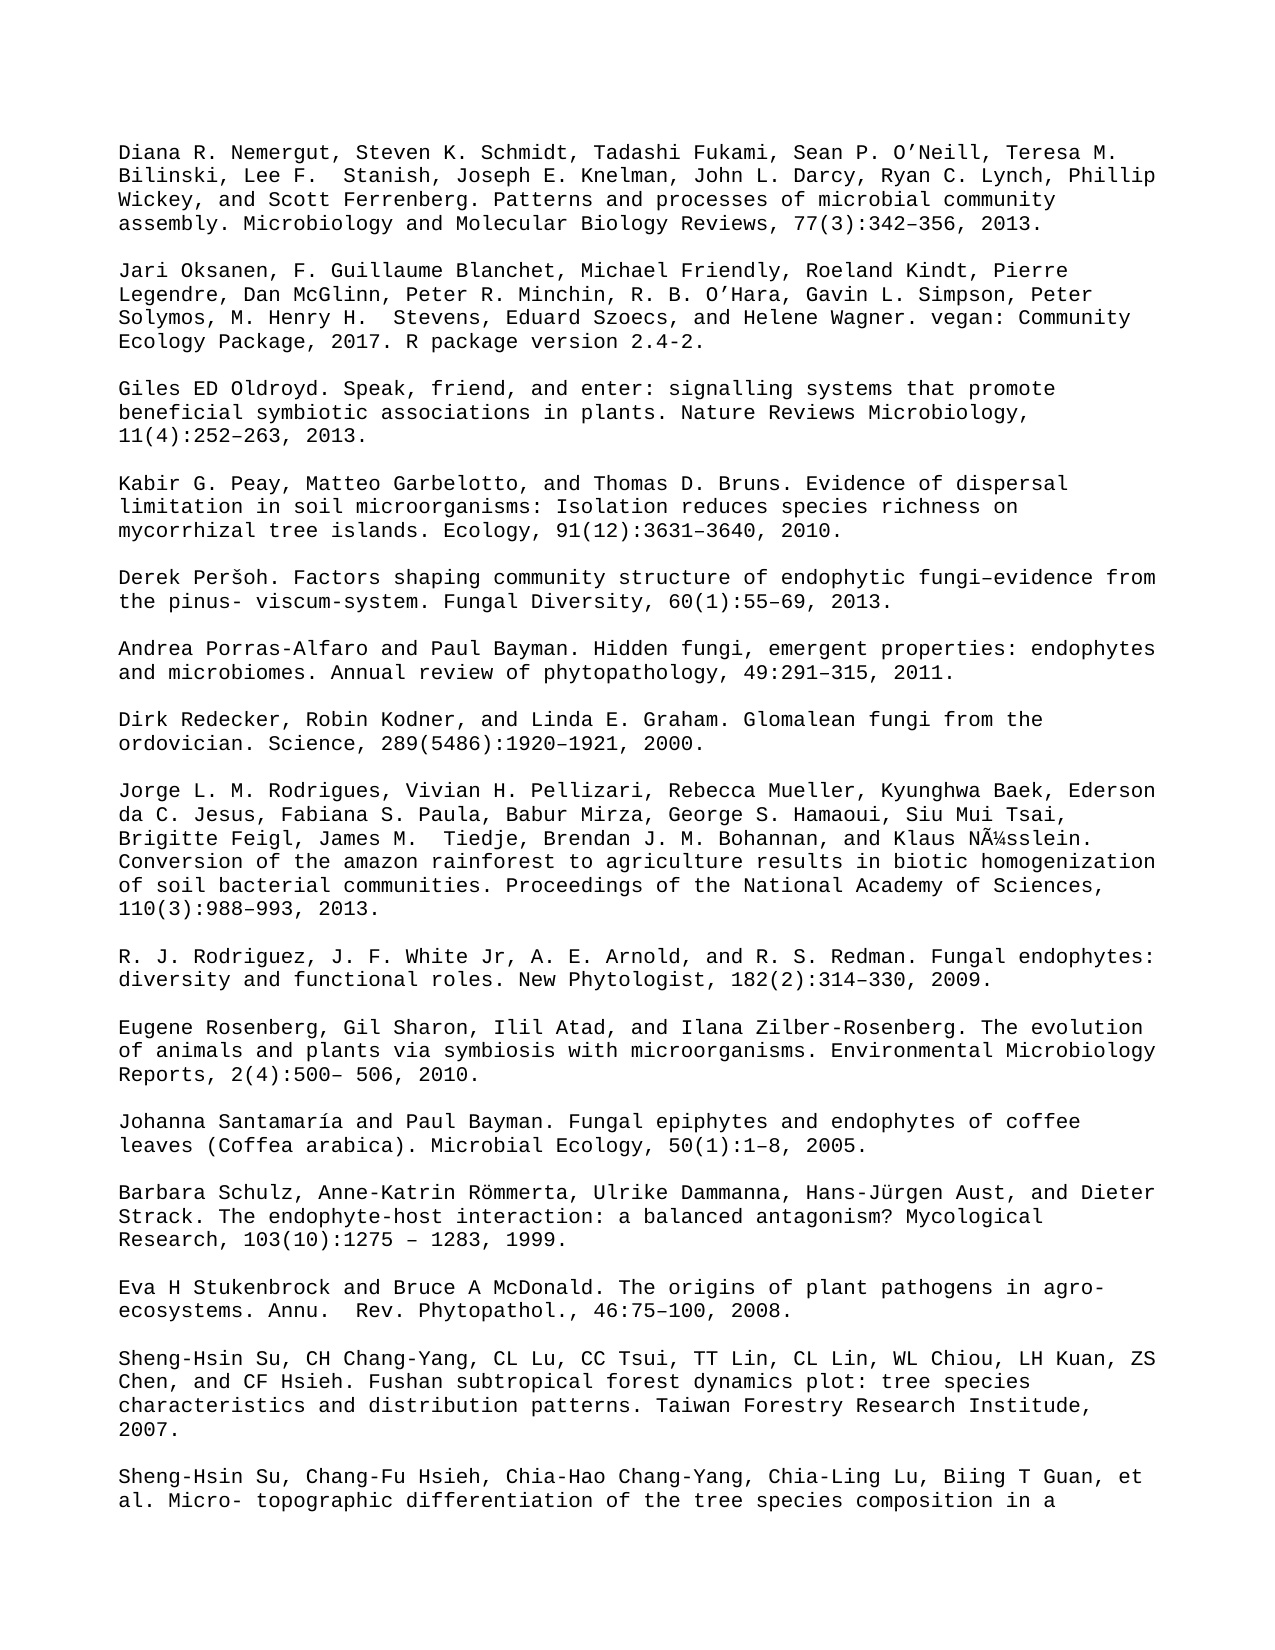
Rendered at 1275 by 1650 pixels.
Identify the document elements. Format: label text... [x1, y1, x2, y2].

text Sheng-Hsin Su, CH Chang-Yang, CL Lu, CC Tsui, TT Lin, CL Lin, WL Chiou, LH Kuan, ZS Chen, and CF Hsieh. Fushan subtropical forest dynamics plot: tree species characteristics and distribution patterns. Taiwan Forestry Research Institude, 2007. [118, 1348, 1157, 1442]
text Kabir G. Peay, Matteo Garbelotto, and Thomas D. Bruns. Evidence of dispersal limitation in soil microorganisms: Isolation reduces species richness on mycorrhizal tree islands. Ecology, 91(12):3631–3640, 2010. [118, 473, 1157, 544]
text Johanna Santamaría and Paul Bayman. Fungal epiphytes and endophytes of coffee leaves (Coffea arabica). Microbial Ecology, 50(1):1–8, 2005. [118, 1111, 1157, 1158]
text Diana R. Nemergut, Steven K. Schmidt, Tadashi Fukami, Sean P. O’Neill, Teresa M. Bilinski, Lee F. Stanish, Joseph E. Knelman, John L. Darcy, Ryan C. Lynch, Phillip Wickey, and Scott Ferrenberg. Patterns and processes of microbial community assembly. Microbiology and Molecular Biology Reviews, 77(3):342–356, 2013. [118, 142, 1157, 236]
text Barbara Schulz, Anne-Katrin Römmerta, Ulrike Dammanna, Hans-Jürgen Aust, and Dieter Strack. The endophyte-host interaction: a balanced antagonism? Mycological Research, 103(10):1275 – 1283, 1999. [118, 1182, 1157, 1253]
text Dirk Redecker, Robin Kodner, and Linda E. Graham. Glomalean fungi from the ordovician. Science, 289(5486):1920–1921, 2000. [118, 709, 1157, 757]
text Andrea Porras-Alfaro and Paul Bayman. Hidden fungi, emergent properties: endophytes and microbiomes. Annual review of phytopathology, 49:291–315, 2011. [118, 638, 1157, 686]
text R. J. Rodriguez, J. F. White Jr, A. E. Arnold, and R. S. Redman. Fungal endophytes: diversity and functional roles. New Phytologist, 182(2):314–330, 2009. [118, 946, 1157, 993]
text Sheng-Hsin Su, Chang-Fu Hsieh, Chia-Hao Chang-Yang, Chia-Ling Lu, Biing T Guan, et al. Micro- topographic differentiation of the tree species composition in a [118, 1466, 1157, 1513]
text Eugene Rosenberg, Gil Sharon, Ilil Atad, and Ilana Zilber-Rosenberg. The evolution of animals and plants via symbiosis with microorganisms. Environmental Microbiology Reports, 2(4):500– 506, 2010. [118, 1017, 1157, 1088]
text Jari Oksanen, F. Guillaume Blanchet, Michael Friendly, Roeland Kindt, Pierre Legendre, Dan McGlinn, Peter R. Minchin, R. B. O’Hara, Gavin L. Simpson, Peter Solymos, M. Henry H. Stevens, Eduard Szoecs, and Helene Wagner. vegan: Community Ecology Package, 2017. R package version 2.4-2. [118, 260, 1157, 354]
text Jorge L. M. Rodrigues, Vivian H. Pellizari, Rebecca Mueller, Kyunghwa Baek, Ederson da C. Jesus, Fabiana S. Paula, Babur Mirza, George S. Hamaoui, Siu Mui Tsai, Brigitte Feigl, James M. Tiedje, Brendan J. M. Bohannan, and Klaus NÃ¼sslein. Conversion of the amazon rainforest to agriculture results in biotic homogenization of soil bacterial communities. Proceedings of the National Academy of Sciences, 110(3):988–993, 2013. [118, 780, 1157, 922]
text Giles ED Oldroyd. Speak, friend, and enter: signalling systems that promote beneficial symbiotic associations in plants. Nature Reviews Microbiology, 11(4):252–263, 2013. [118, 378, 1157, 449]
text Eva H Stukenbrock and Bruce A McDonald. The origins of plant pathogens in agro-ecosystems. Annu. Rev. Phytopathol., 46:75–100, 2008. [118, 1277, 1157, 1324]
text Derek Peršoh. Factors shaping community structure of endophytic fungi–evidence from the pinus- viscum-system. Fungal Diversity, 60(1):55–69, 2013. [118, 567, 1157, 615]
